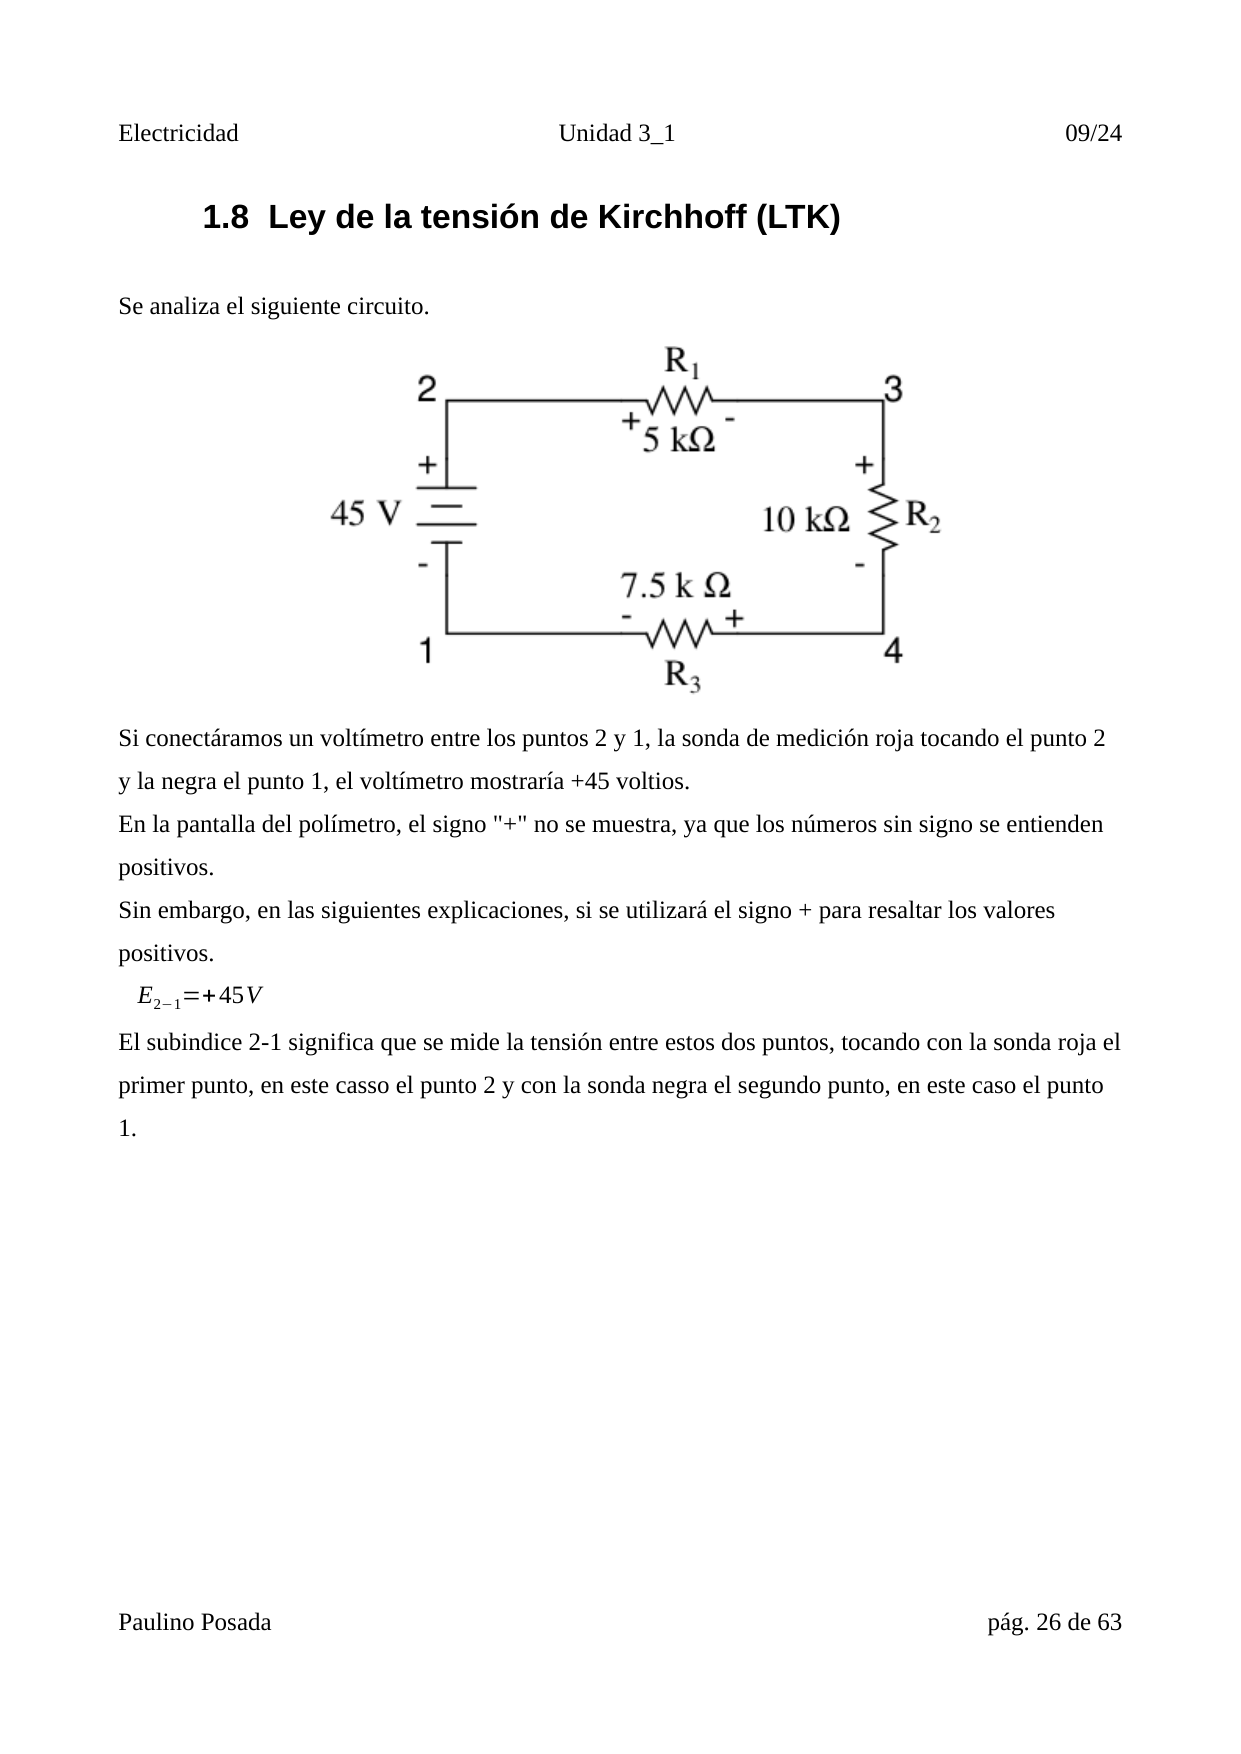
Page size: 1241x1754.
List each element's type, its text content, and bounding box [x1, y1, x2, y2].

text Sin embargo, en las siguientes explicaciones, si se utilizará el signo + para resaltar los valores positivos. [118, 895, 1122, 967]
text El subindice 2-1 significa que se mide la tensión entre estos dos puntos, tocando con la sonda roja el primer punto, en este casso el punto 2 y con la sonda negra el segundo punto, en este caso el punto 1. [118, 1027, 1122, 1142]
text Si conectáramos un voltímetro entre los puntos 2 y 1, la sonda de medición roja tocando el punto 2 y la negra el punto 1, el voltímetro mostraría +45 voltios. [118, 723, 1122, 794]
text En la pantalla del polímetro, el signo "+" no se muestra, ya que los números sin signo se entienden positivos. [118, 809, 1122, 881]
picture [292, 345, 948, 704]
text Se analiza el siguiente circuito. [118, 291, 1122, 320]
subtitle Ley de la tensión de Kirchhoff (LTK) [193, 197, 1122, 236]
